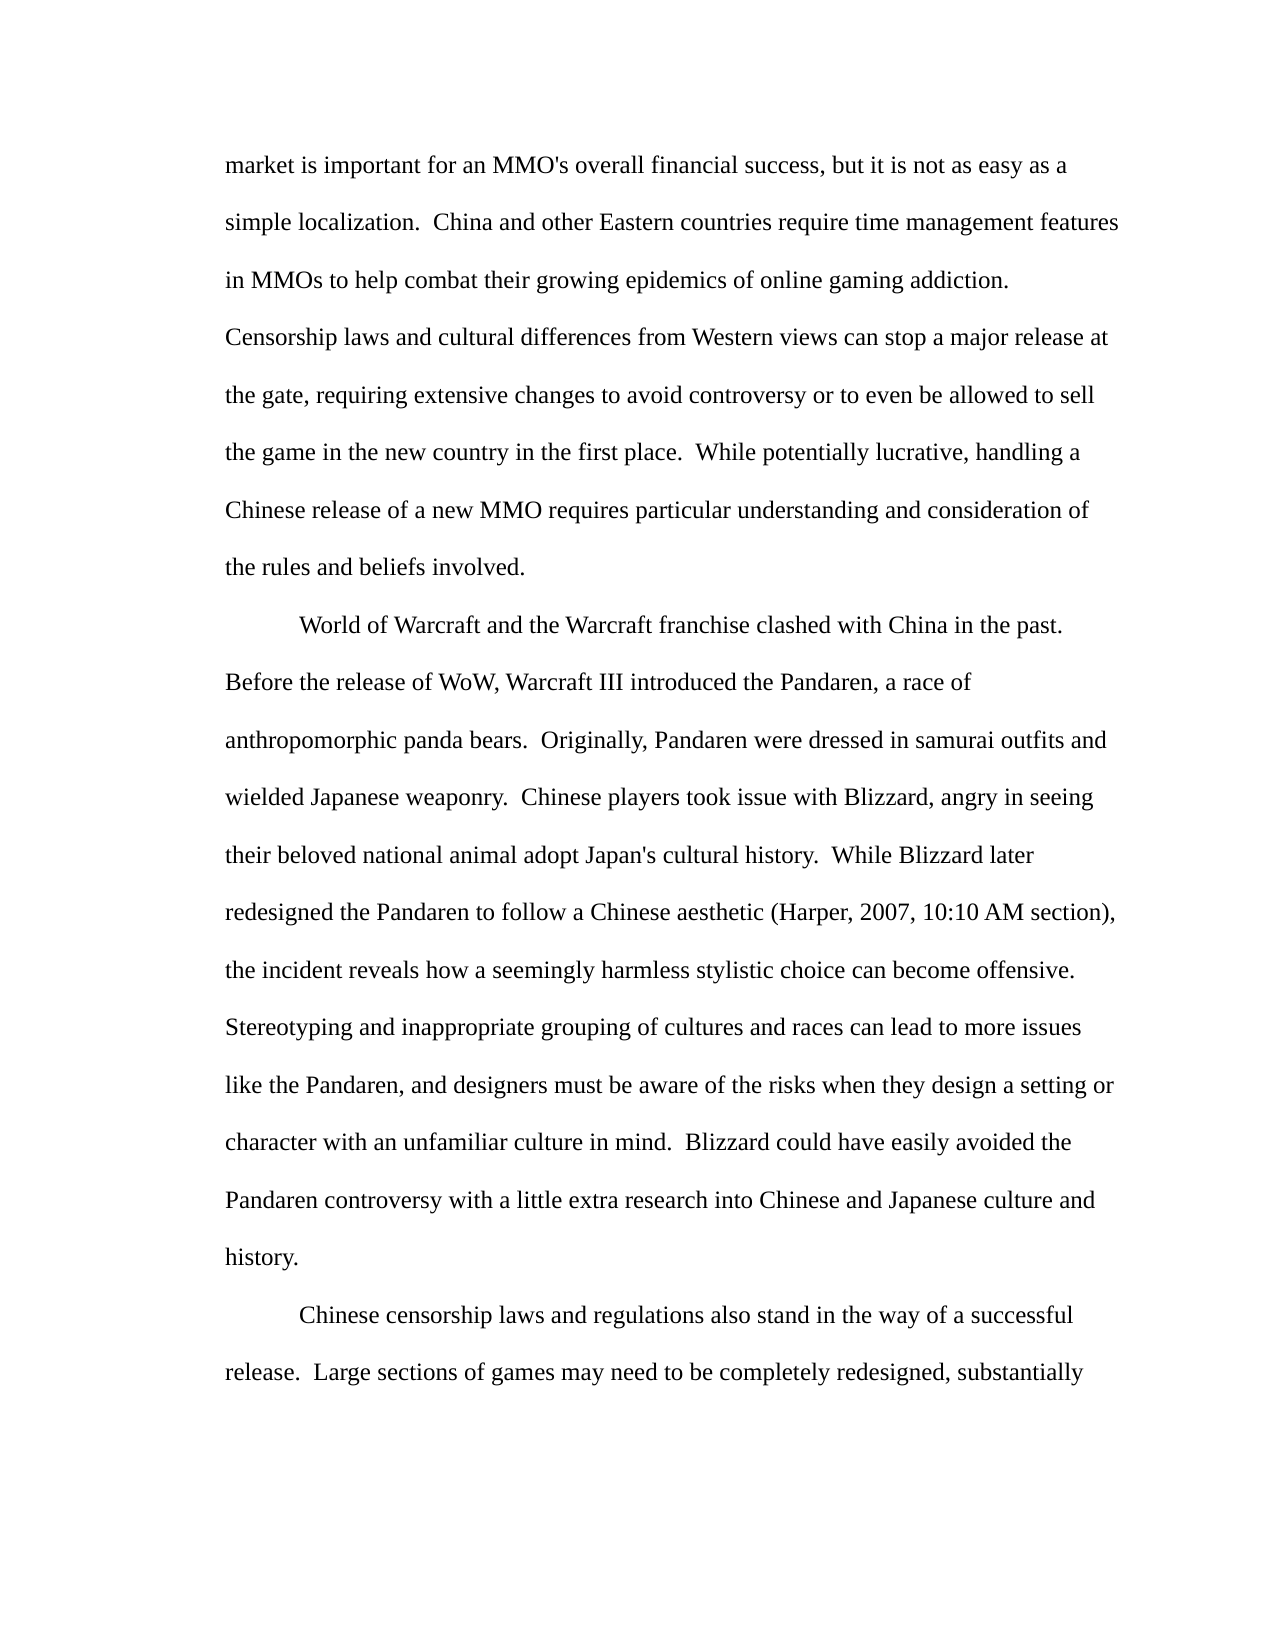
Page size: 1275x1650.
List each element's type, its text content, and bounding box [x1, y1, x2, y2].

text market is important for an MMO's overall financial success, but it is not as easy as a simple localization. China and other Eastern countries require time management features in MMOs to help combat their growing epidemics of online gaming addiction. Censorship laws and cultural differences from Western views can stop a major release at the gate, requiring extensive changes to avoid controversy or to even be allowed to sell the game in the new country in the first place. While potentially lucrative, handling a Chinese release of a new MMO requires particular understanding and consideration of the rules and beliefs involved. [225, 150, 1125, 581]
text Chinese censorship laws and regulations also stand in the way of a successful release. Large sections of games may need to be completely redesigned, substantially [225, 1300, 1125, 1386]
text World of Warcraft and the Warcraft franchise clashed with China in the past. Before the release of WoW, Warcraft III introduced the Pandaren, a race of anthropomorphic panda bears. Originally, Pandaren were dressed in samurai outfits and wielded Japanese weaponry. Chinese players took issue with Blizzard, angry in seeing their beloved national animal adopt Japan's cultural history. While Blizzard later redesigned the Pandaren to follow a Chinese aesthetic (Harper, 2007, 10:10 AM section), the incident reveals how a seemingly harmless stylistic choice can become offensive. Stereotyping and inappropriate grouping of cultures and races can lead to more issues like the Pandaren, and designers must be aware of the risks when they design a setting or character with an unfamiliar culture in mind. Blizzard could have easily avoided the Pandaren controversy with a little extra research into Chinese and Japanese culture and history. [225, 610, 1125, 1271]
